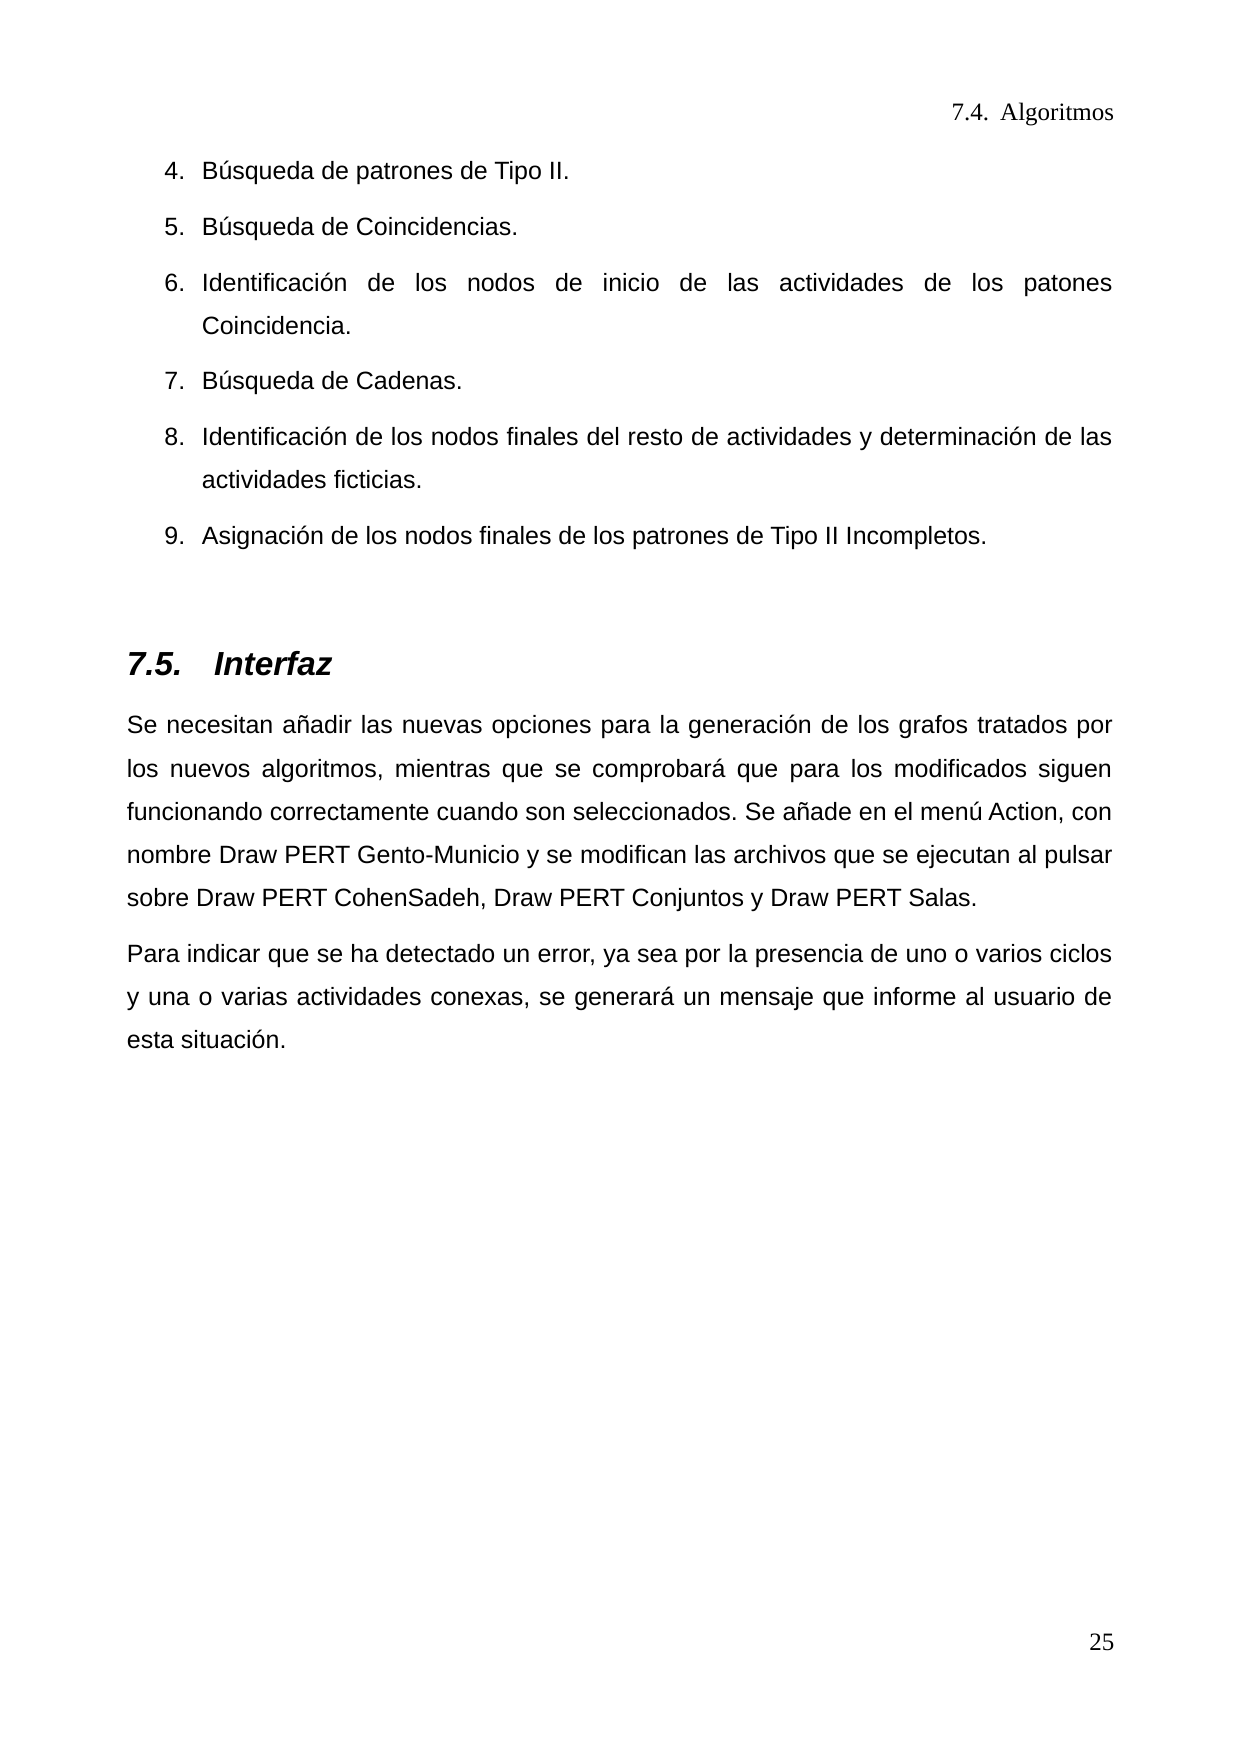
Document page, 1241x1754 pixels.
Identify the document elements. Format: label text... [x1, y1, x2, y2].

text Se necesitan añadir las nuevas opciones para la generación de los grafos tratados por los nuevos algoritmos, mientras que se comprobará que para los modificados siguen funcionando correctamente cuando son seleccionados. Se añade en el menú Action, con nombre Draw PERT Gento-Municio y se modifican las archivos que se ejecutan al pulsar sobre Draw PERT CohenSadeh, Draw PERT Conjuntos y Draw PERT Salas. [127, 710, 1114, 912]
list Identificación de los nodos finales del resto de actividades y determinación de las actividades ficticias. [164, 422, 1114, 494]
list Asignación de los nodos finales de los patrones de Tipo II Incompletos. [164, 521, 1114, 549]
subtitle Interfaz [127, 644, 1114, 682]
list Búsqueda de Coincidencias. [164, 212, 1114, 241]
list Identificación de los nodos de inicio de las actividades de los patones Coincidencia. [164, 267, 1114, 339]
list Búsqueda de patrones de Tipo II. [164, 156, 1114, 185]
list Búsqueda de Cadenas. [164, 366, 1114, 395]
text Para indicar que se ha detectado un error, ya sea por la presencia de uno o varios ciclos y una o varias actividades conexas, se generará un mensaje que informe al usuario de esta situación. [127, 938, 1114, 1053]
